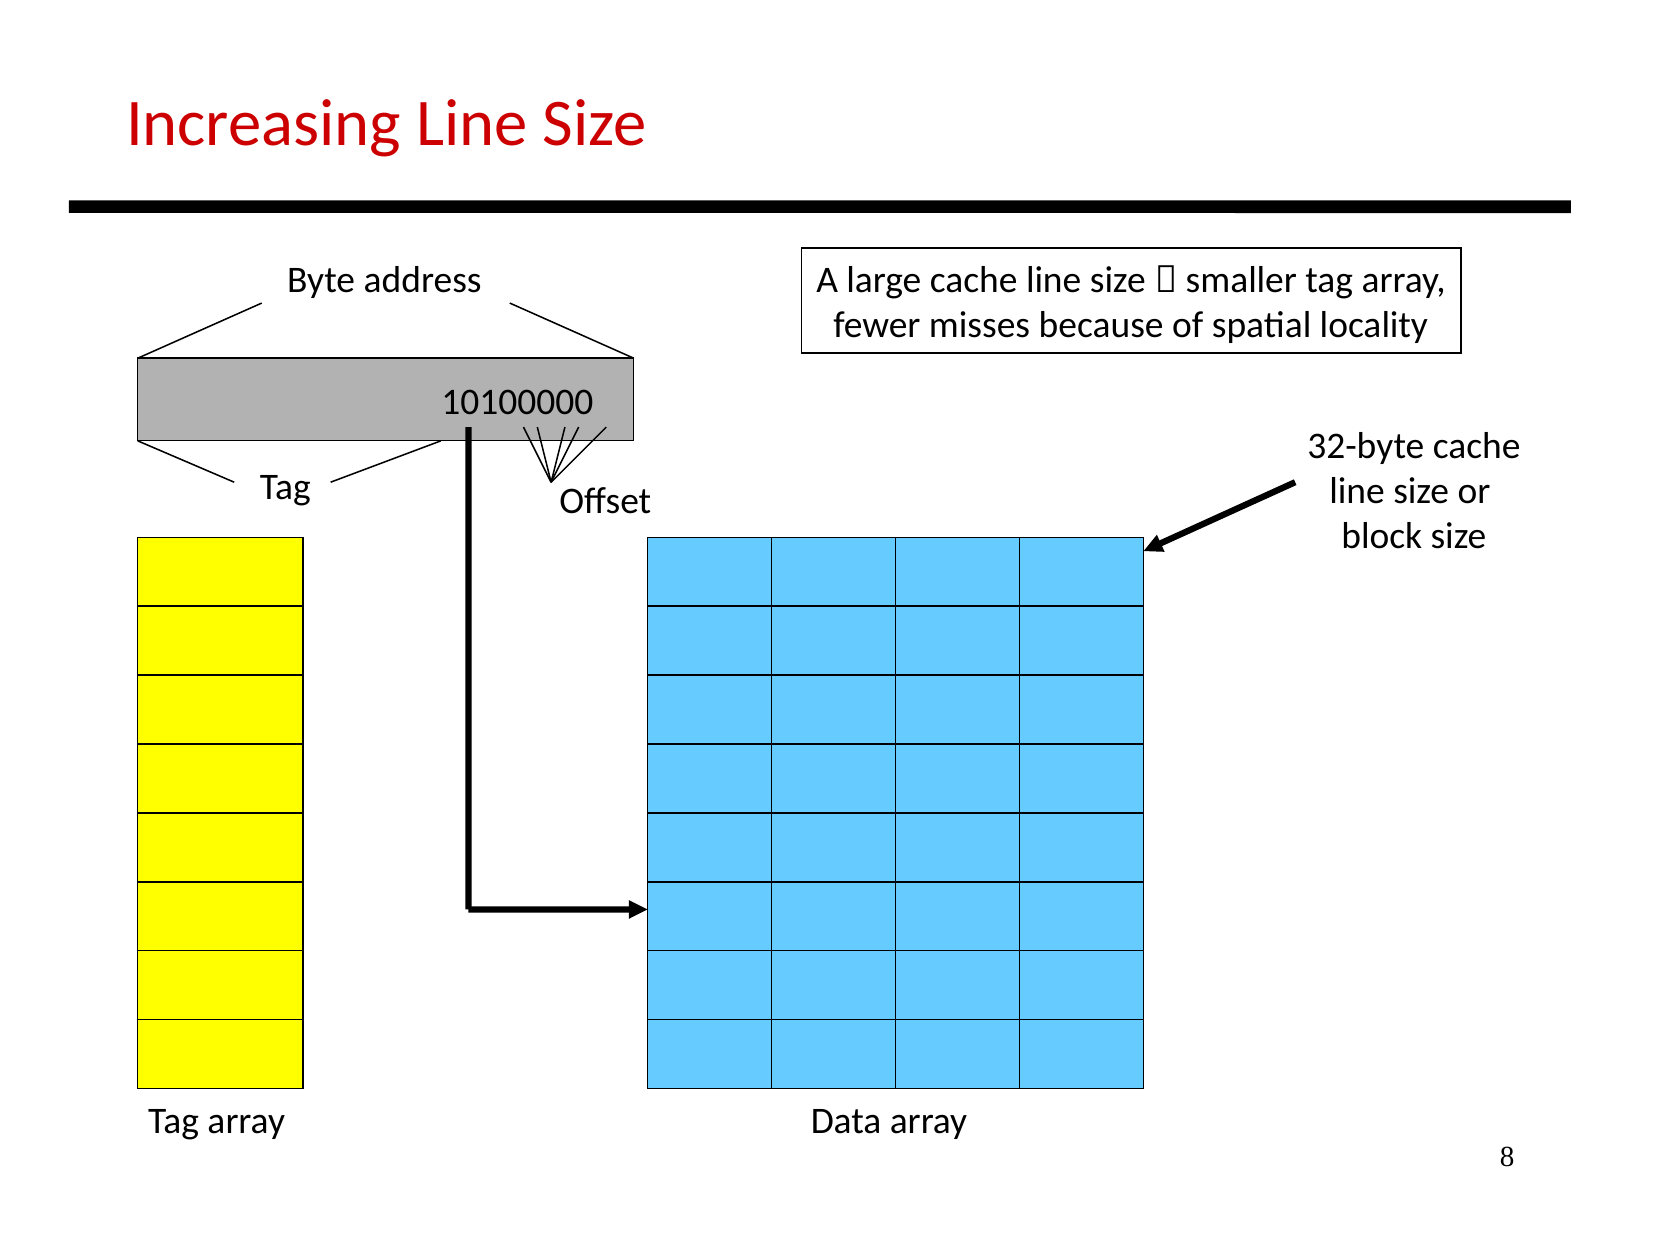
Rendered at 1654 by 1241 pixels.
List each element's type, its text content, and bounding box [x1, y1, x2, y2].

text_box Byte address [272, 247, 498, 308]
text_box 32-byte cache line size or block size [1292, 413, 1536, 564]
text_box 10100000 [137, 358, 634, 441]
text_box A large cache line size  smaller tag array, fewer misses because of spatial locality [801, 247, 1461, 353]
text_box Increasing Line Size [111, 71, 662, 167]
text_box Data array [796, 1089, 983, 1149]
text_box [137, 537, 304, 1089]
text_box Tag [245, 454, 326, 515]
text_box Tag array [133, 1088, 301, 1149]
text_box [647, 537, 1144, 1089]
text_box Offset [544, 468, 667, 529]
slide_number [1185, 1129, 1530, 1213]
